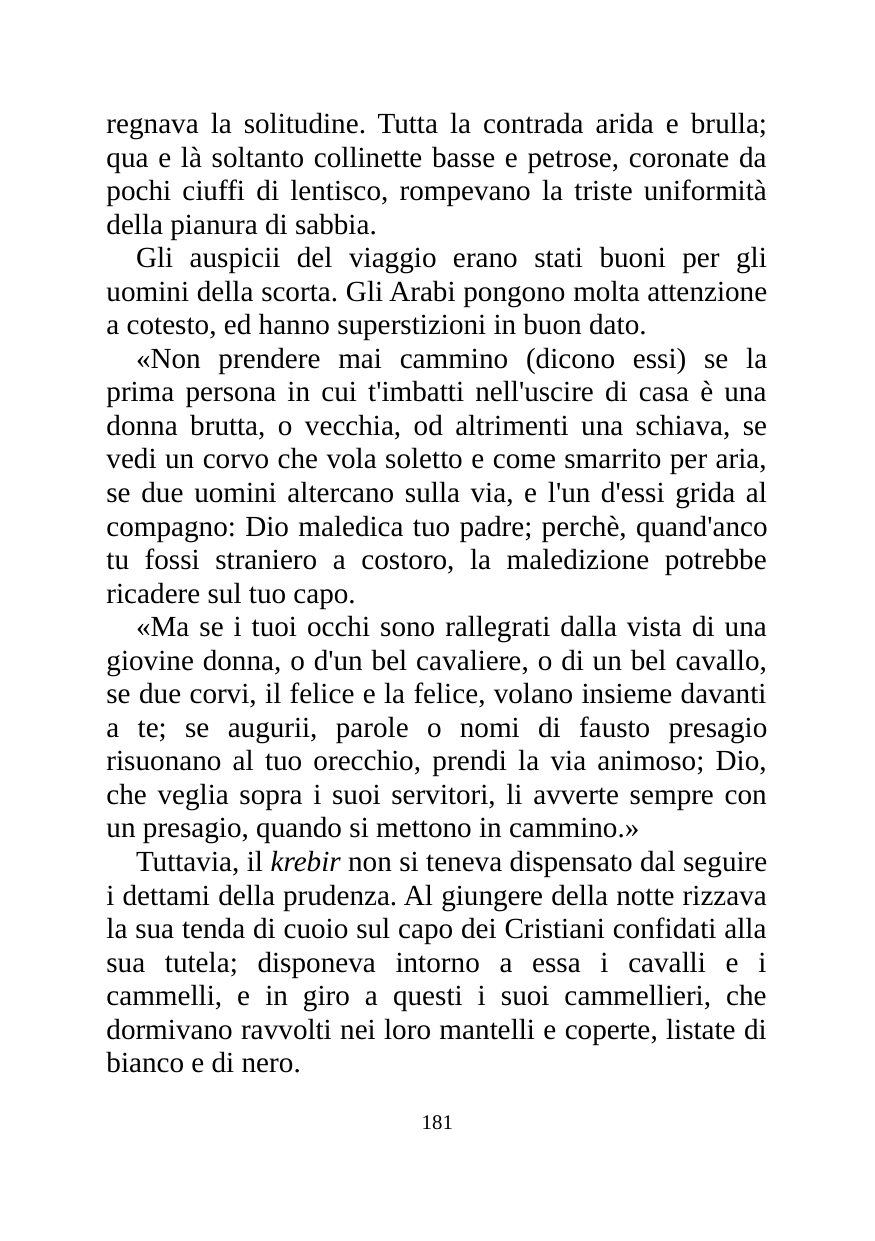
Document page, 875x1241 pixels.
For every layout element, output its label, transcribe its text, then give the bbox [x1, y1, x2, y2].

text Gli auspicii del viaggio erano stati buoni per gli uomini della scorta. Gli Arabi pongono molta attenzione a cotesto, ed hanno superstizioni in buon dato. [106, 240, 768, 341]
text «Non prendere mai cammino (dicono essi) se la prima persona in cui t'imbatti nell'uscire di casa è una donna brutta, o vecchia, od altrimenti una schiava, se vedi un corvo che vola soletto e come smarrito per aria, se due uomini altercano sulla via, e l'un d'essi grida al compagno: Dio maledica tuo padre; perchè, quand'anco tu fossi straniero a costoro, la maledizione potrebbe ricadere sul tuo capo. [106, 341, 768, 609]
text Tuttavia, il krebir non si teneva dispensato dal seguire i dettami della prudenza. Al giungere della notte rizzava la sua tenda di cuoio sul capo dei Cristiani confidati alla sua tutela; disponeva intorno a essa i cavalli e i cammelli, e in giro a questi i suoi cammellieri, che dormivano ravvolti nei loro mantelli e coperte, listate di bianco e di nero. [106, 844, 768, 1079]
text regnava la solitudine. Tutta la contrada arida e brulla; qua e là soltanto collinette basse e petrose, coronate da pochi ciuffi di lentisco, rompevano la triste uniformità della pianura di sabbia. [106, 106, 768, 240]
text «Ma se i tuoi occhi sono rallegrati dalla vista di una giovine donna, o d'un bel cavaliere, o di un bel cavallo, se due corvi, il felice e la felice, volano insieme davanti a te; se augurii, parole o nomi di fausto presagio risuonano al tuo orecchio, prendi la via animoso; Dio, che veglia sopra i suoi servitori, li avverte sempre con un presagio, quando si mettono in cammino.» [106, 609, 768, 844]
